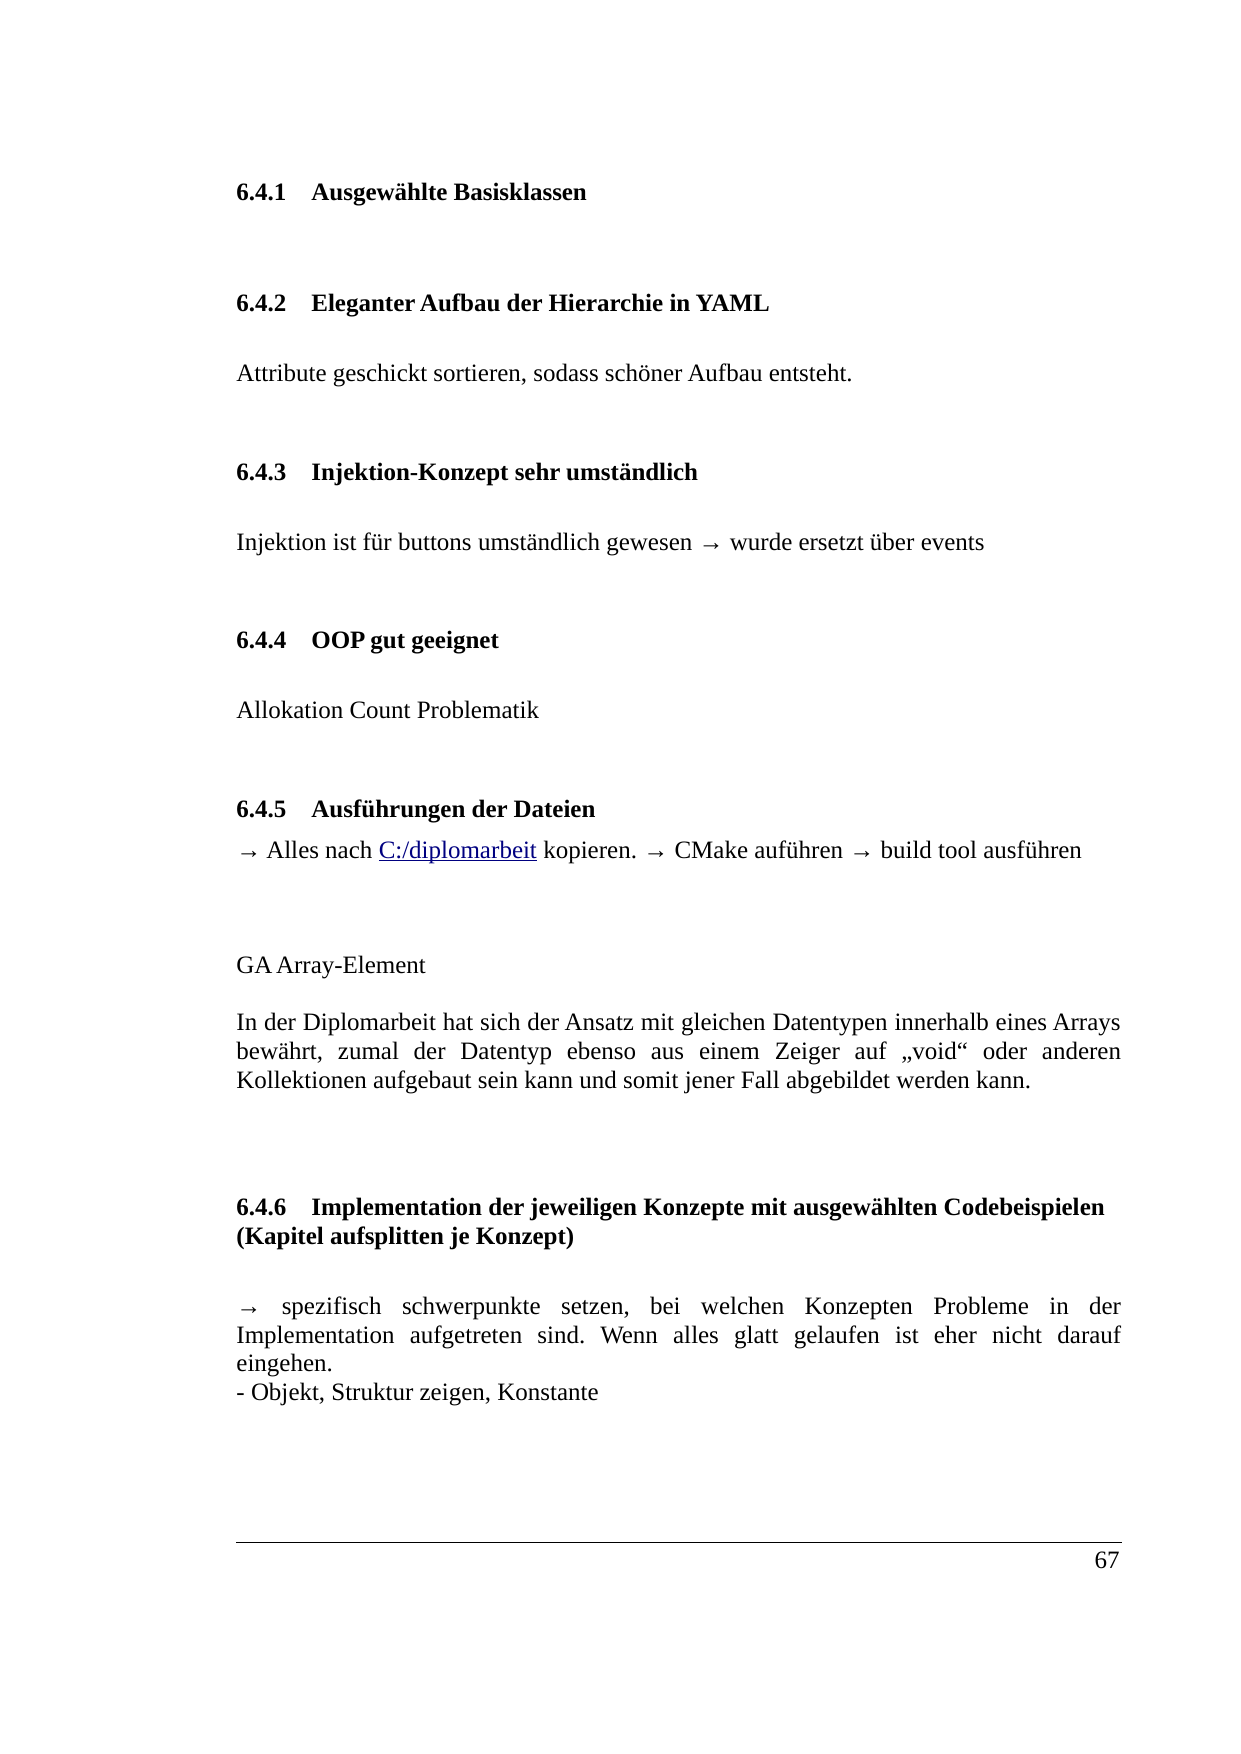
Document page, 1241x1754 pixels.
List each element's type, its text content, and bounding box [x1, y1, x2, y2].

subtitle Eleganter Aufbau der Hierarchie in YAML [236, 288, 1122, 317]
text GA Array-Element [236, 950, 1122, 979]
text → Alles nach C:/diplomarbeit kopieren. → CMake auführen → build tool ausführen [236, 835, 1122, 864]
subtitle OOP gut geeignet [236, 625, 1122, 654]
text In der Diplomarbeit hat sich der Ansatz mit gleichen Datentypen innerhalb eines Arrays bewährt, zumal der Datentyp ebenso aus einem Zeiger auf „void“ oder anderen Kollektionen aufgebaut sein kann und somit jener Fall abgebildet werden kann. [236, 1007, 1122, 1094]
text → spezifisch schwerpunkte setzen, bei welchen Konzepten Probleme in der Implementation aufgetreten sind. Wenn alles glatt gelaufen ist eher nicht darauf eingehen. [236, 1291, 1122, 1377]
text Injektion ist für buttons umständlich gewesen → wurde ersetzt über events [236, 527, 1122, 555]
text Allokation Count Problematik [236, 695, 1122, 724]
text - Objekt, Struktur zeigen, Konstante [236, 1377, 1122, 1406]
subtitle Injektion-Konzept sehr umständlich [236, 457, 1122, 486]
subtitle Implementation der jeweiligen Konzepte mit ausgewählten Codebeispielen (Kapitel aufsplitten je Konzept) [236, 1192, 1122, 1250]
text Attribute geschickt sortieren, sodass schöner Aufbau entsteht. [236, 358, 1122, 387]
subtitle Ausgewählte Basisklassen [236, 177, 1122, 206]
subtitle Ausführungen der Dateien [236, 794, 1122, 823]
